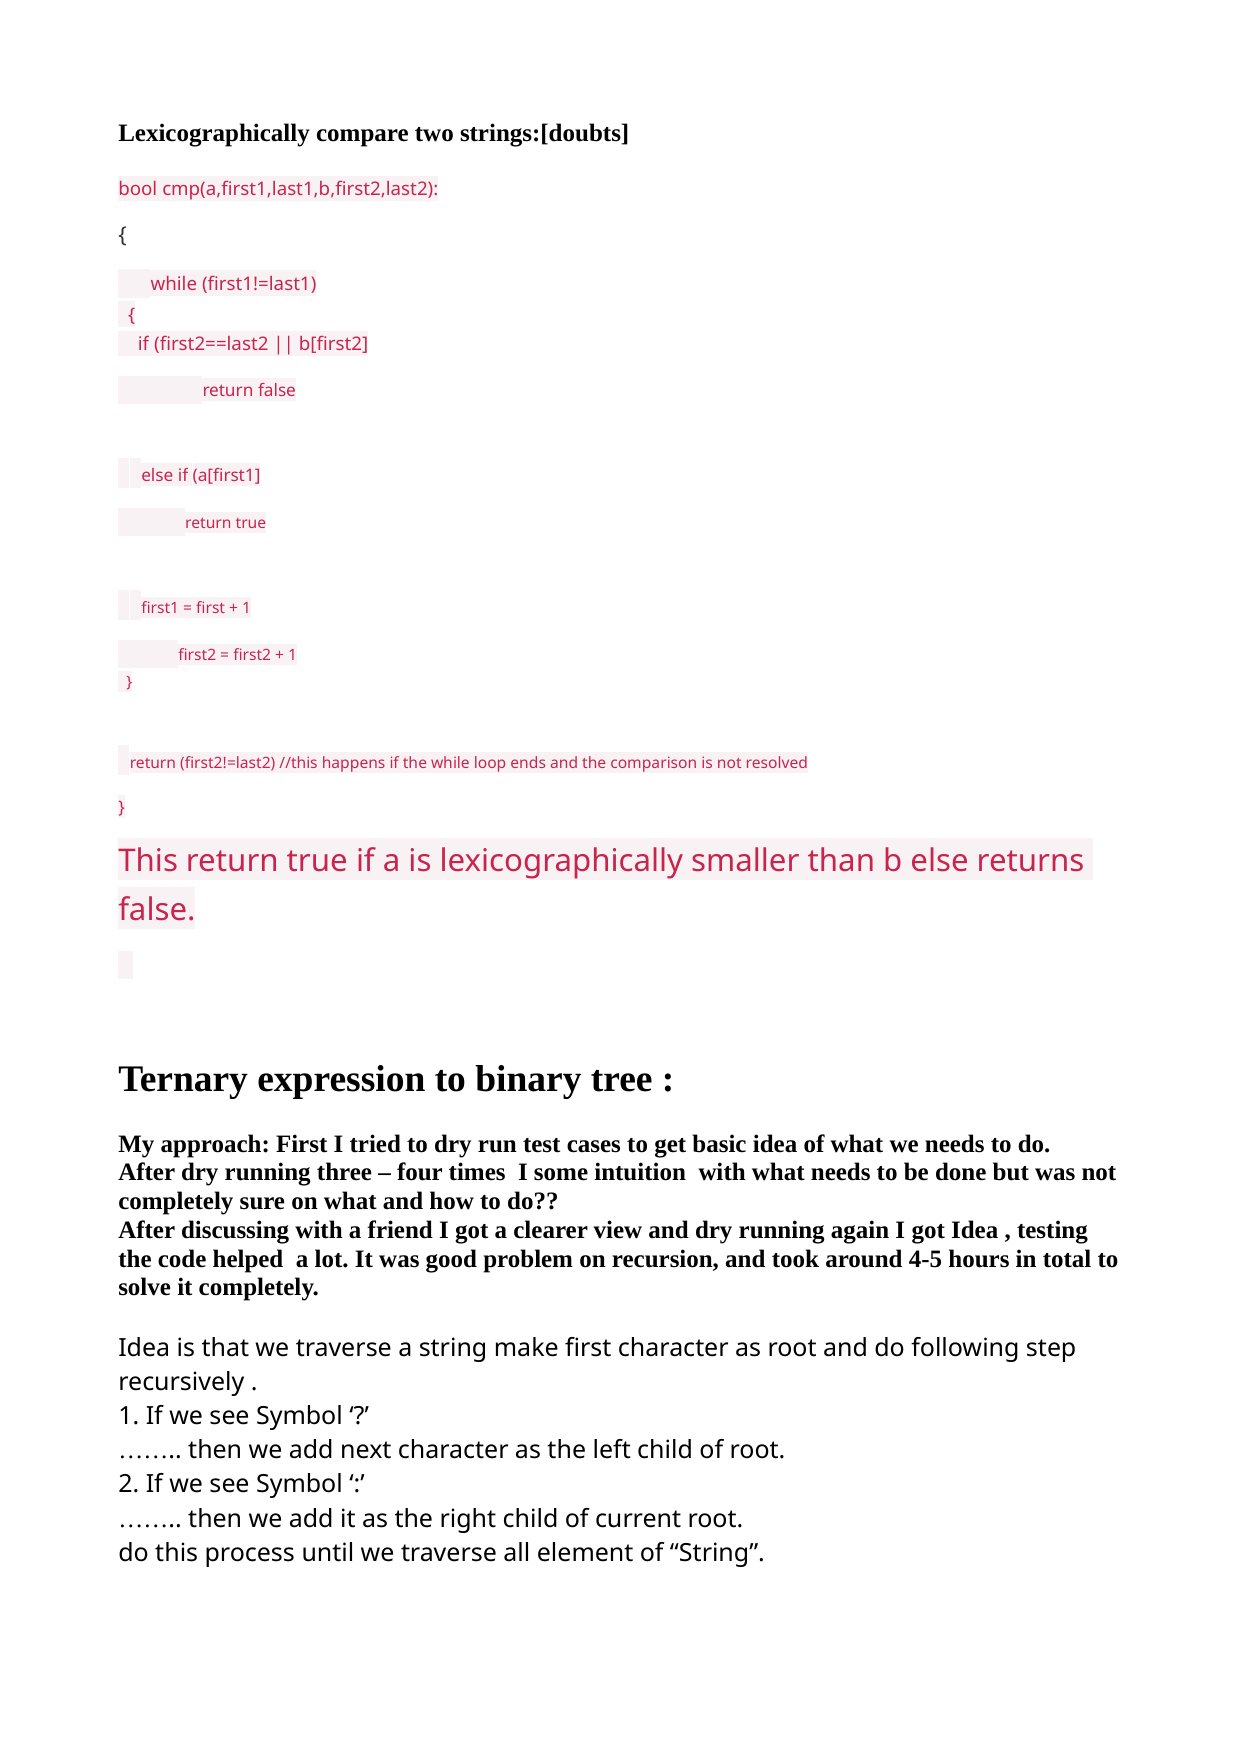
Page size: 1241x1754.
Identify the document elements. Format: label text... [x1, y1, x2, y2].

text return (first2!=last2) //this happens if the while loop ends and the comparison is not resolved [118, 711, 1122, 775]
text } [118, 795, 1122, 818]
text first2 = first2 + 1 } [118, 640, 1122, 692]
text This return true if a is lexicographically smaller than b else returns false. [118, 838, 1122, 929]
text My approach: First I tried to dry run test cases to get basic idea of what we needs to do. [118, 1129, 1122, 1157]
text else if (a[first1] [118, 424, 1122, 488]
text { [118, 219, 1122, 249]
text return false [118, 376, 1122, 404]
text return true [118, 508, 1122, 536]
text Ternary expression to binary tree : [118, 1057, 1122, 1100]
text Lexicographically compare two strings:[doubts] [118, 118, 1122, 147]
text bool cmp(a,first1,last1,b,first2,last2): [118, 176, 1122, 201]
text while (first1!=last1) { if (first2==last2 || b[first2] [118, 269, 1122, 356]
text After dry running three – four times I some intuition with what needs to be done but was not completely sure on what and how to do?? [118, 1157, 1122, 1215]
text After discussing with a friend I got a clearer view and dry running again I got Idea , testing the code helped a lot. It was good problem on recursion, and took around 4-5 hours in total to solve it completely. [118, 1215, 1122, 1301]
text first1 = first + 1 [118, 556, 1122, 620]
text Idea is that we traverse a string make first character as root and do following step recursively . 1. If we see Symbol ‘?’ …….. then we add next character as the left child of root. 2. If we see Symbol ‘:’ …….. then we add it as the right child of current root. do this process until we traverse all element of “String”. [118, 1330, 1122, 1568]
